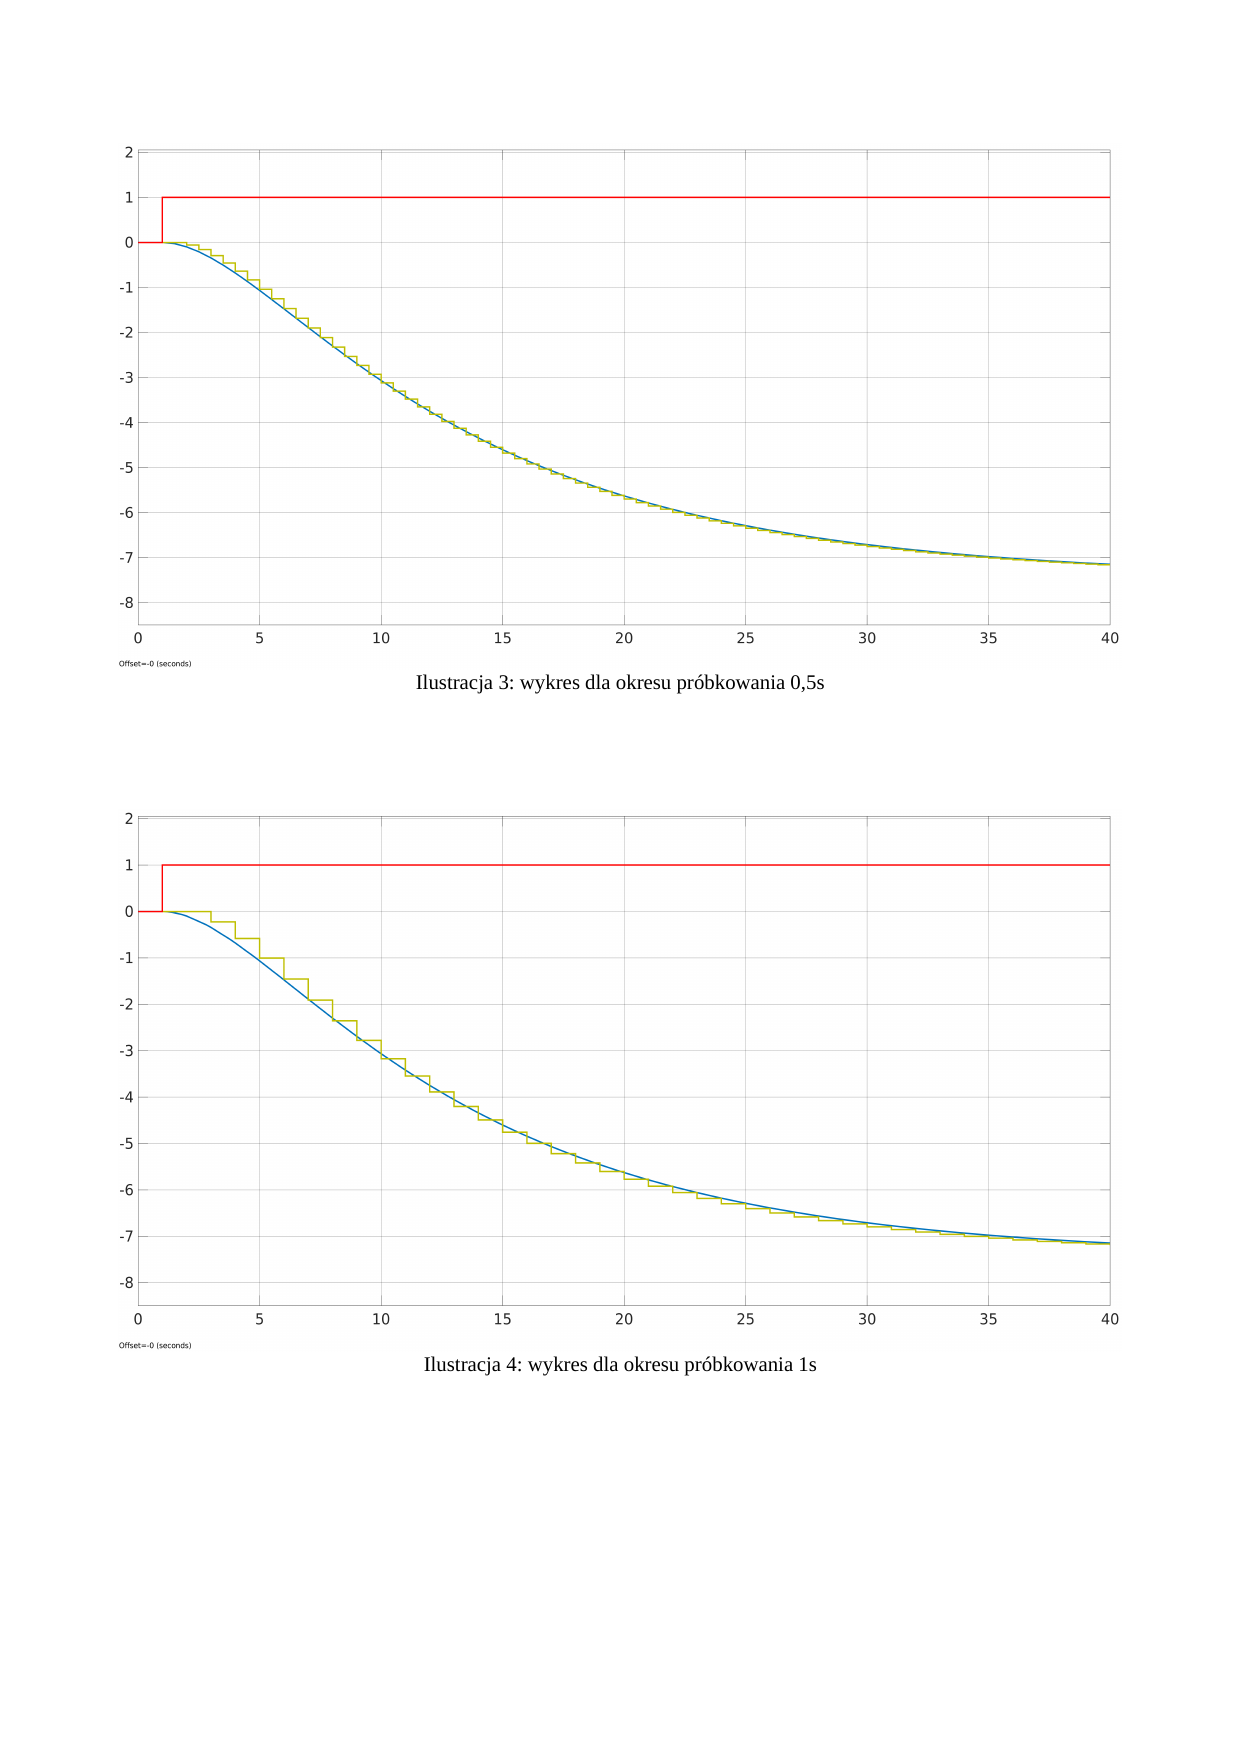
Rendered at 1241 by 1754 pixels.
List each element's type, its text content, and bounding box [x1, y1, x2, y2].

text Ilustracja 4: wykres dla okresu próbkowania 1s [118, 1352, 1122, 1376]
text Ilustracja 3: wykres dla okresu próbkowania 0,5s [118, 670, 1122, 694]
picture [118, 809, 1123, 1352]
picture [118, 143, 1123, 670]
